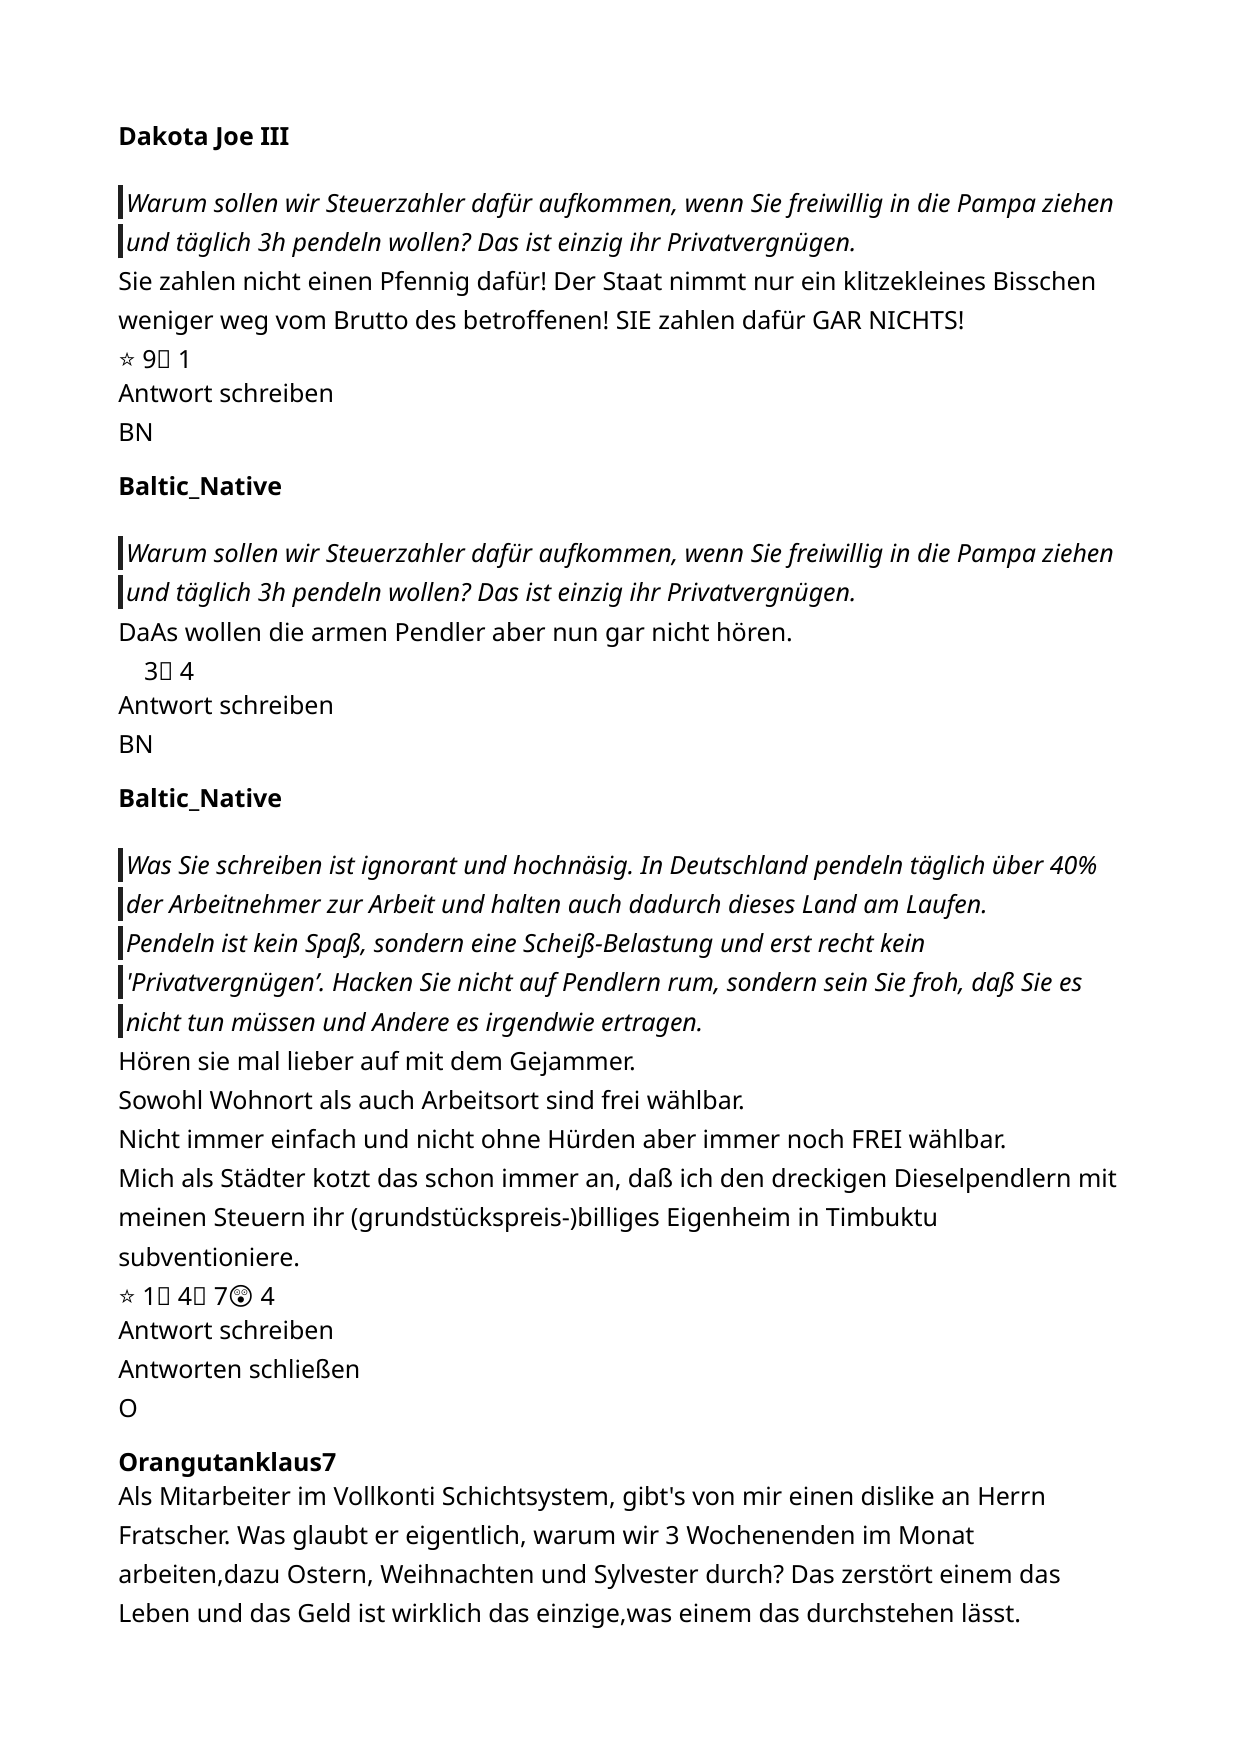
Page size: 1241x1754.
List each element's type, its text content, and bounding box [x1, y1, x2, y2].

text Als Mitarbeiter im Vollkonti Schichtsystem, gibt's von mir einen dislike an Herrn Fratscher. Was glaubt er eigentlich, warum wir 3 Wochenenden im Monat arbeiten,dazu Ostern, Weihnachten und Sylvester durch? Das zerstört einem das Leben und das Geld ist wirklich das einzige,was einem das durchstehen lässt. [118, 1478, 1122, 1630]
text Antwort schreiben [118, 1312, 1122, 1346]
text Pendeln ist kein Spaß, sondern eine Scheiß-Belastung und erst recht kein 'Privatvergnügen’. Hacken Sie nicht auf Pendlern rum, sondern sein Sie froh, daß Sie es nicht tun müssen und Andere es irgendwie ertragen. [118, 926, 1122, 1038]
text Warum sollen wir Steuerzahler dafür aufkommen, wenn Sie freiwillig in die Pampa ziehen und täglich 3h pendeln wollen? Das ist einzig ihr Privatvergnügen. [118, 185, 1122, 258]
text ⭐️ 9🤨 1 [118, 342, 1122, 376]
text DaAs wollen die armen Pendler aber nun gar nicht hören. [118, 614, 1122, 648]
text BN [118, 727, 1122, 761]
text O [118, 1391, 1122, 1425]
subtitle Baltic_Native [118, 469, 1122, 503]
text Was Sie schreiben ist ignorant und hochnäsig. In Deutschland pendeln täglich über 40% der Arbeitnehmer zur Arbeit und halten auch dadurch dieses Land am Laufen. [118, 847, 1122, 921]
text Antwort schreiben [118, 376, 1122, 410]
subtitle Orangutanklaus7 [118, 1444, 1122, 1478]
text Sowohl Wohnort als auch Arbeitsort sind frei wählbar. [118, 1082, 1122, 1117]
subtitle Baltic_Native [118, 780, 1122, 814]
text BN [118, 415, 1122, 449]
text Mich als Städter kotzt das schon immer an, daß ich den dreckigen Dieselpendlern mit meinen Steuern ihr (grundstückspreis-)billiges Eigenheim in Timbuktu subventioniere. [118, 1161, 1122, 1273]
text Hören sie mal lieber auf mit dem Gejammer. [118, 1043, 1122, 1077]
text Antworten schließen [118, 1352, 1122, 1386]
subtitle Dakota Joe III [118, 118, 1122, 152]
text Antwort schreiben [118, 687, 1122, 722]
text ⭐️ 1🙁 4🤨 7😲 4 [118, 1278, 1122, 1312]
text Sie zahlen nicht einen Pfennig dafür! Der Staat nimmt nur ein klitzekleines Bisschen weniger weg vom Brutto des betroffenen! SIE zahlen dafür GAR NICHTS! [118, 263, 1122, 337]
text Warum sollen wir Steuerzahler dafür aufkommen, wenn Sie freiwillig in die Pampa ziehen und täglich 3h pendeln wollen? Das ist einzig ihr Privatvergnügen. [118, 536, 1122, 609]
text 🙁 3🤨 4 [118, 653, 1122, 687]
text Nicht immer einfach und nicht ohne Hürden aber immer noch FREI wählbar. [118, 1122, 1122, 1156]
